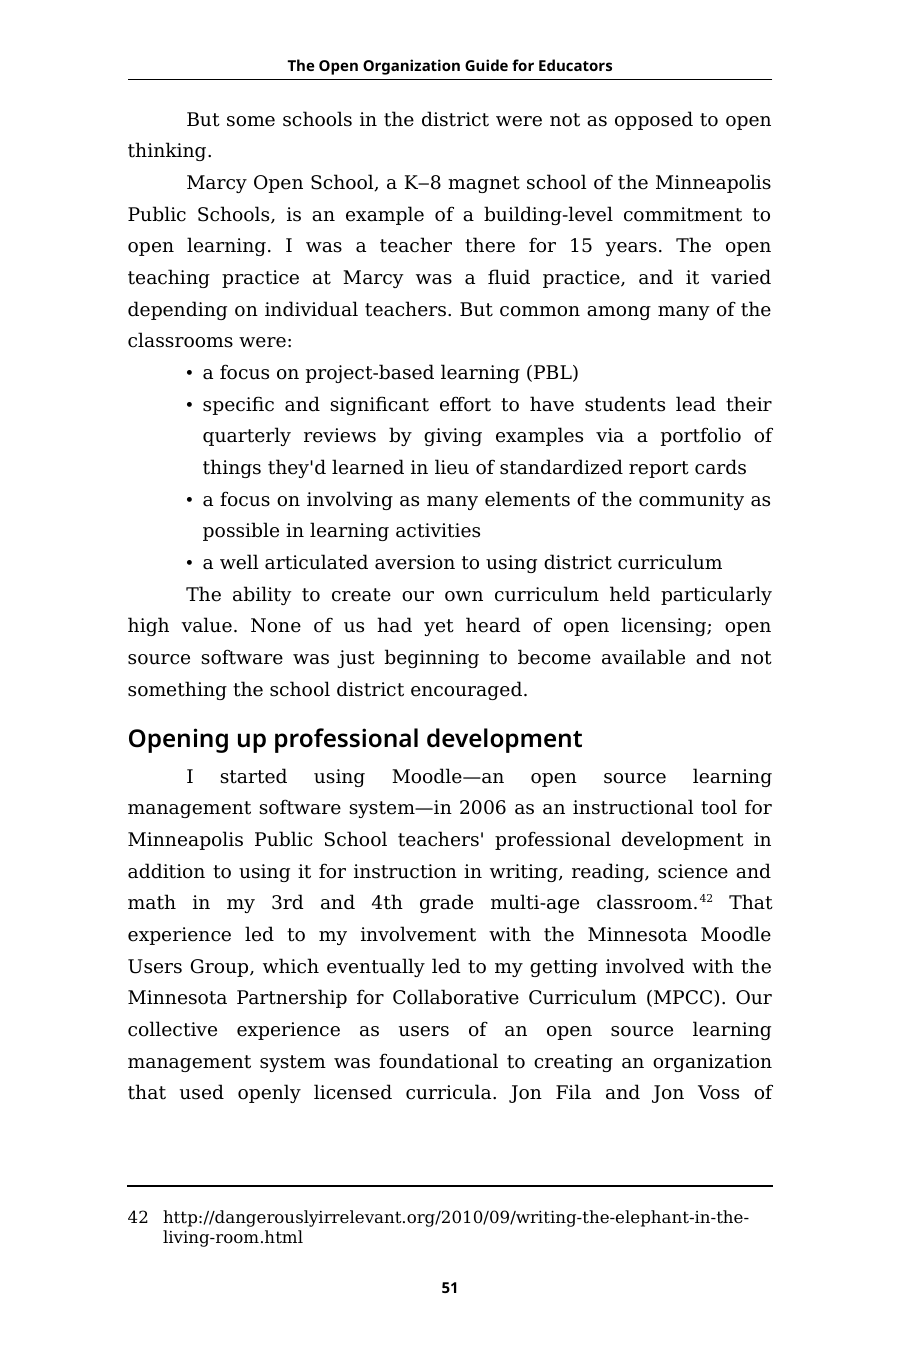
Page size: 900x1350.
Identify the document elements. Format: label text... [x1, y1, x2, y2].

text I started using Moodle—an open source learning management software system—in 2006 as an instructional tool for Minneapolis Public School teachers' professional development in addition to using it for instruction in writing, reading, science and math in my 3rd and 4th grade multi-age classroom. That experience led to my involvement with the Minnesota Moodle Users Group, which eventually led to my getting involved with the Minnesota Partnership for Collaborative Curriculum (MPCC). Our collective experience as users of an open source learning management system was foundational to creating an organization that used openly licensed curricula. Jon Fila and Jon Voss of [127, 766, 772, 1104]
list a focus on project-based learning (PBL) [186, 362, 772, 384]
text But some schools in the district were not as opposed to open thinking. [127, 109, 772, 162]
text Marcy Open School, a K‒8 magnet school of the Minneapolis Public Schools, is an example of a building-level commitment to open learning. I was a teacher there for 15 years. The open teaching practice at Marcy was a fluid practice, and it varied depending on individual teachers. But common among many of the classrooms were: [127, 172, 772, 352]
text The ability to create our own curriculum held particularly high value. None of us had yet heard of open licensing; open source software was just beginning to become available and not something the school district encouraged. [127, 584, 772, 701]
list a focus on involving as many elements of the community as possible in learning activities [186, 489, 772, 542]
text http://dangerouslyirrelevant.org/2010/09/writing-the-elephant-in-the-living-room.html [127, 1208, 772, 1247]
list specific and significant effort to have students lead their quarterly reviews by giving examples via a portfolio of things they'd learned in lieu of standardized report cards [186, 394, 772, 479]
subtitle Opening up professional development [127, 725, 772, 753]
list a well articulated aversion to using district curriculum [186, 552, 772, 574]
